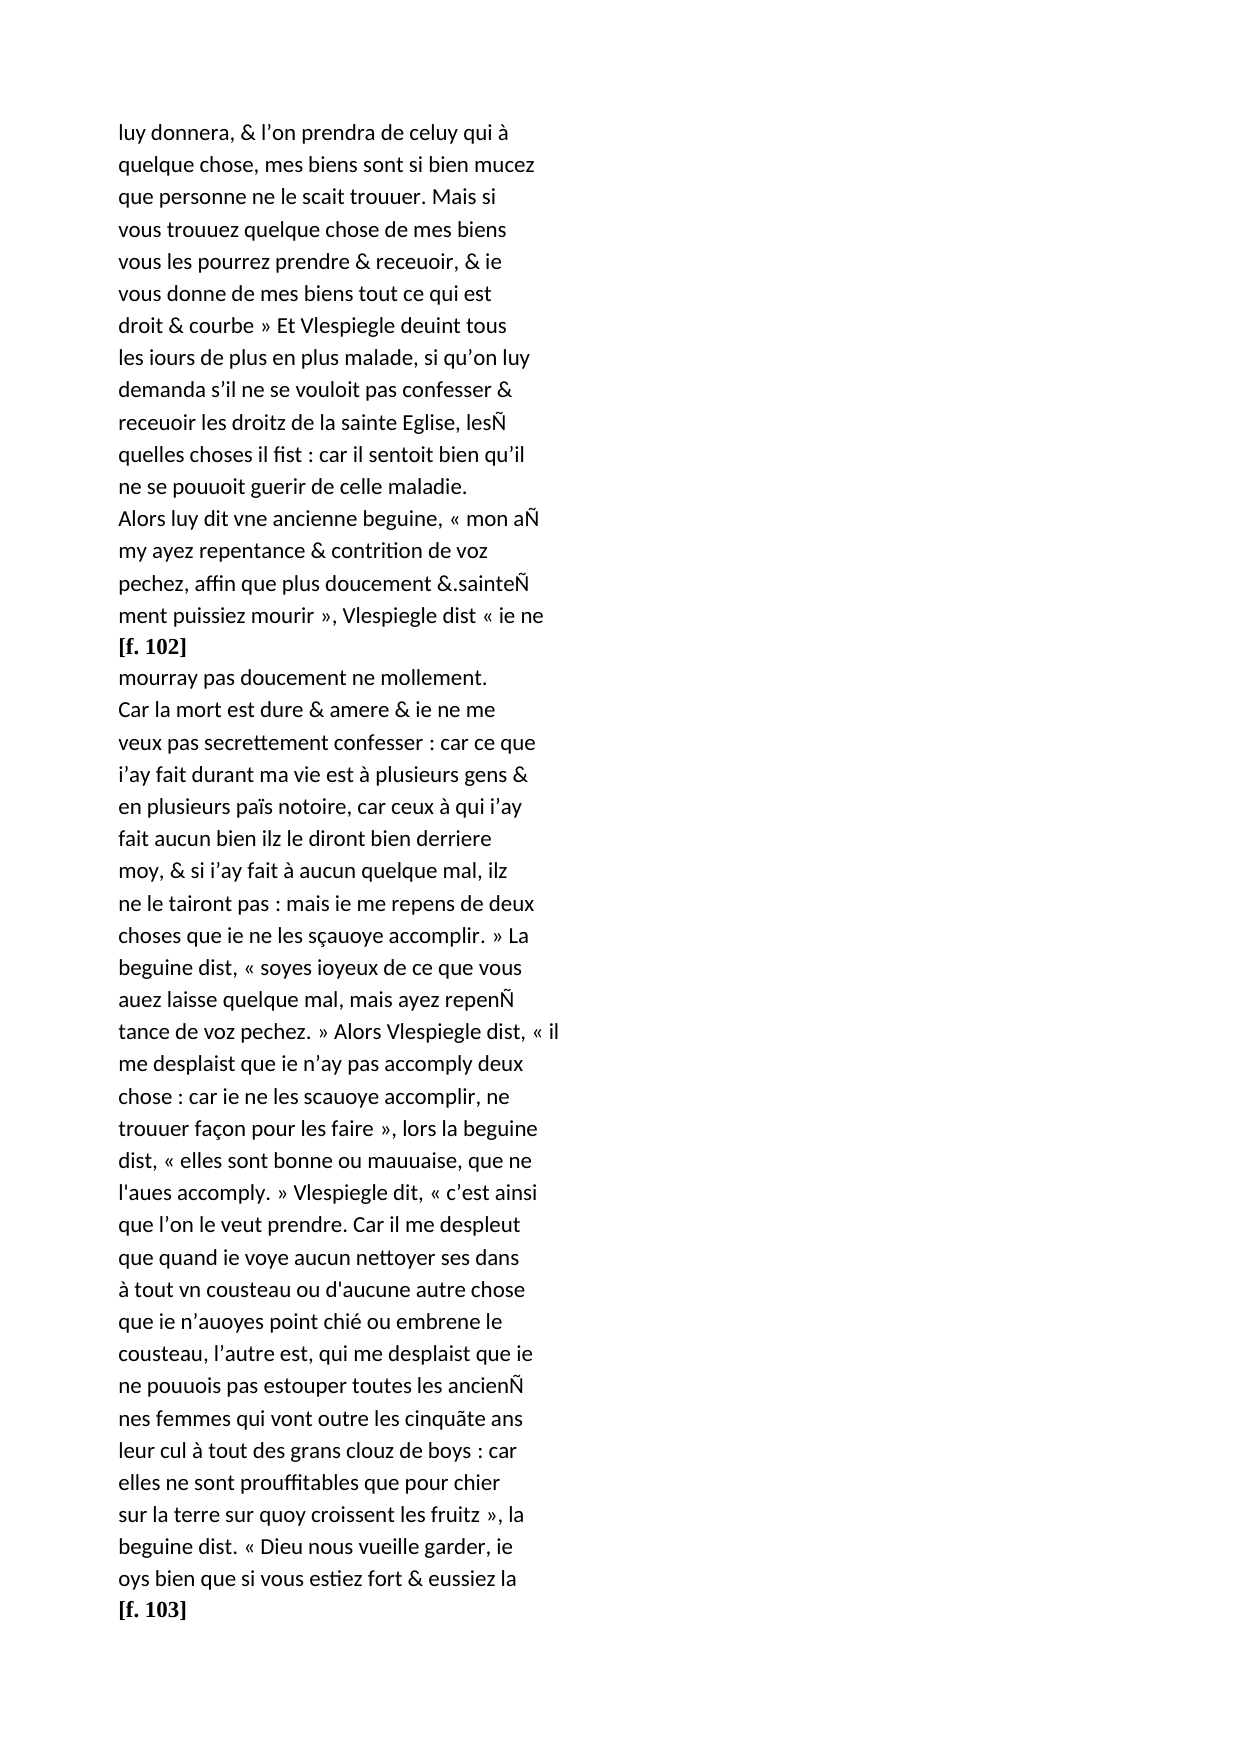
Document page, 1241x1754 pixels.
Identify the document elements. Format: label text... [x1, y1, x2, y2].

text luy donnera, & l’on prendra de celuy qui à quelque chose, mes biens sont si bien mucez que personne ne le scait trouuer. Mais si vous trouuez quelque chose de mes biens vous les pourrez prendre & receuoir, & ie vous donne de mes biens tout ce qui est droit & courbe » Et Vlespiegle deuint tous les iours de plus en plus malade, si qu’on luy demanda s’il ne se vouloit pas confesser & receuoir les droitz de la sainte Eglise, lesÑ quelles choses il fist : car il sentoit bien qu’il ne se pouuoit guerir de celle maladie. Alors luy dit vne ancienne beguine, « mon aÑ my ayez repentance & contrition de voz pechez, affin que plus doucement &.sainteÑ ment puissiez mourir », Vlespiegle dist « ie ne [f. 102] mourray pas doucement ne mollement. Car la mort est dure & amere & ie ne me veux pas secrettement confesser : car ce que i’ay fait durant ma vie est à plusieurs gens & en plusieurs païs notoire, car ceux à qui i’ay fait aucun bien ilz le diront bien derriere moy, & si i’ay fait à aucun quelque mal, ilz ne le tairont pas : mais ie me repens de deux choses que ie ne les sçauoye accomplir. » La beguine dist, « soyes ioyeux de ce que vous auez laisse quelque mal, mais ayez repenÑ tance de voz pechez. » Alors Vlespiegle dist, « il me desplaist que ie n’ay pas accomply deux chose : car ie ne les scauoye accomplir, ne trouuer façon pour les faire », lors la beguine dist, « elles sont bonne ou mauuaise, que ne l'aues accomply. » Vlespiegle dit, « c’est ainsi que l’on le veut prendre. Car il me despleut que quand ie voye aucun nettoyer ses dans à tout vn cousteau ou d'aucune autre chose que ie n’auoyes point chié ou embrene le cousteau, l’autre est, qui me desplaist que ie ne pouuois pas estouper toutes les ancienÑ nes femmes qui vont outre les cinquãte ans leur cul à tout des grans clouz de boys : car elles ne sont prouffitables que pour chier sur la terre sur quoy croissent les fruitz », la beguine dist. « Dieu nous vueille garder, ie oys bien que si vous estiez fort & eussiez la [f. 103] [118, 118, 1122, 1623]
